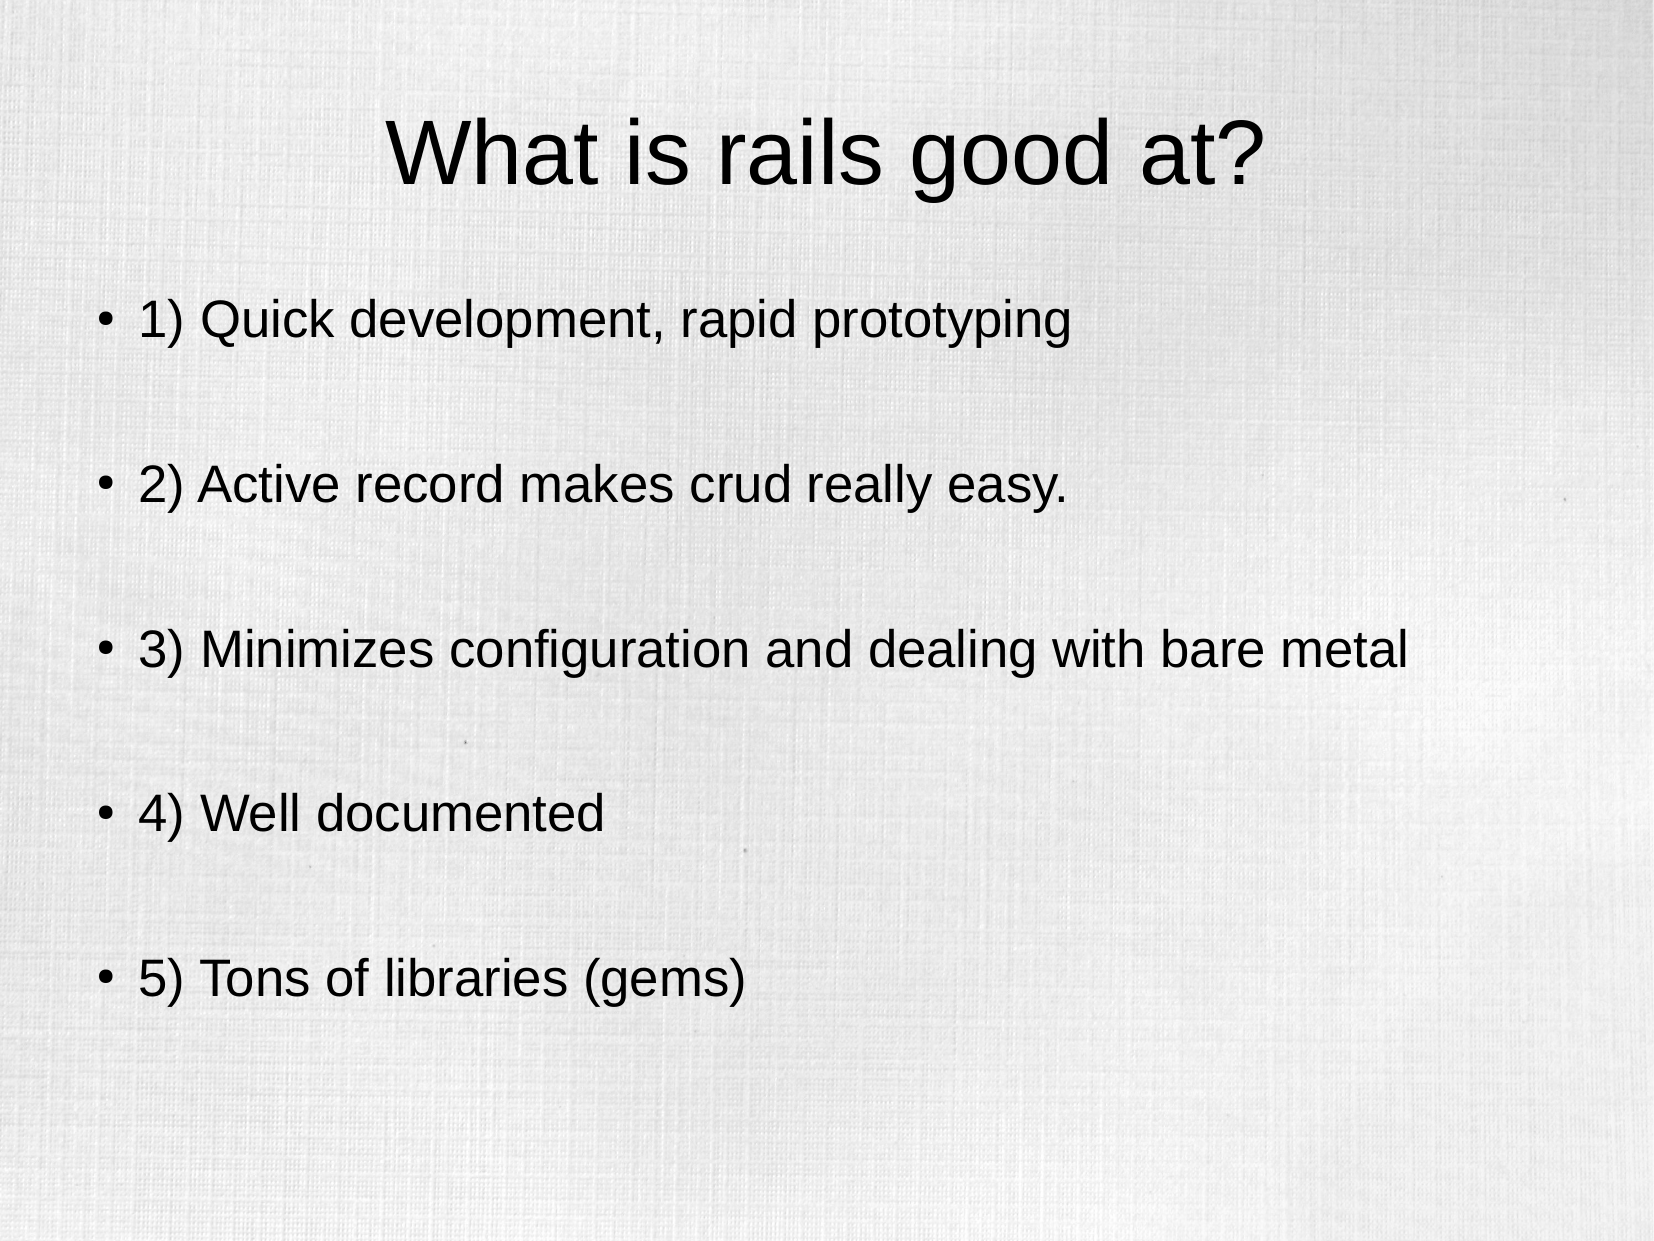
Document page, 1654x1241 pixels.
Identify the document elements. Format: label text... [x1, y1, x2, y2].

picture [0, 0, 1654, 1241]
list 1) Quick development, rapid prototyping 2) Active record makes crud really easy. 3) Minimizes configuration and dealing with bare metal 4) Well documented 5) Tons of libraries (gems) [82, 290, 1538, 1010]
title What is rails good at? [82, 49, 1571, 257]
